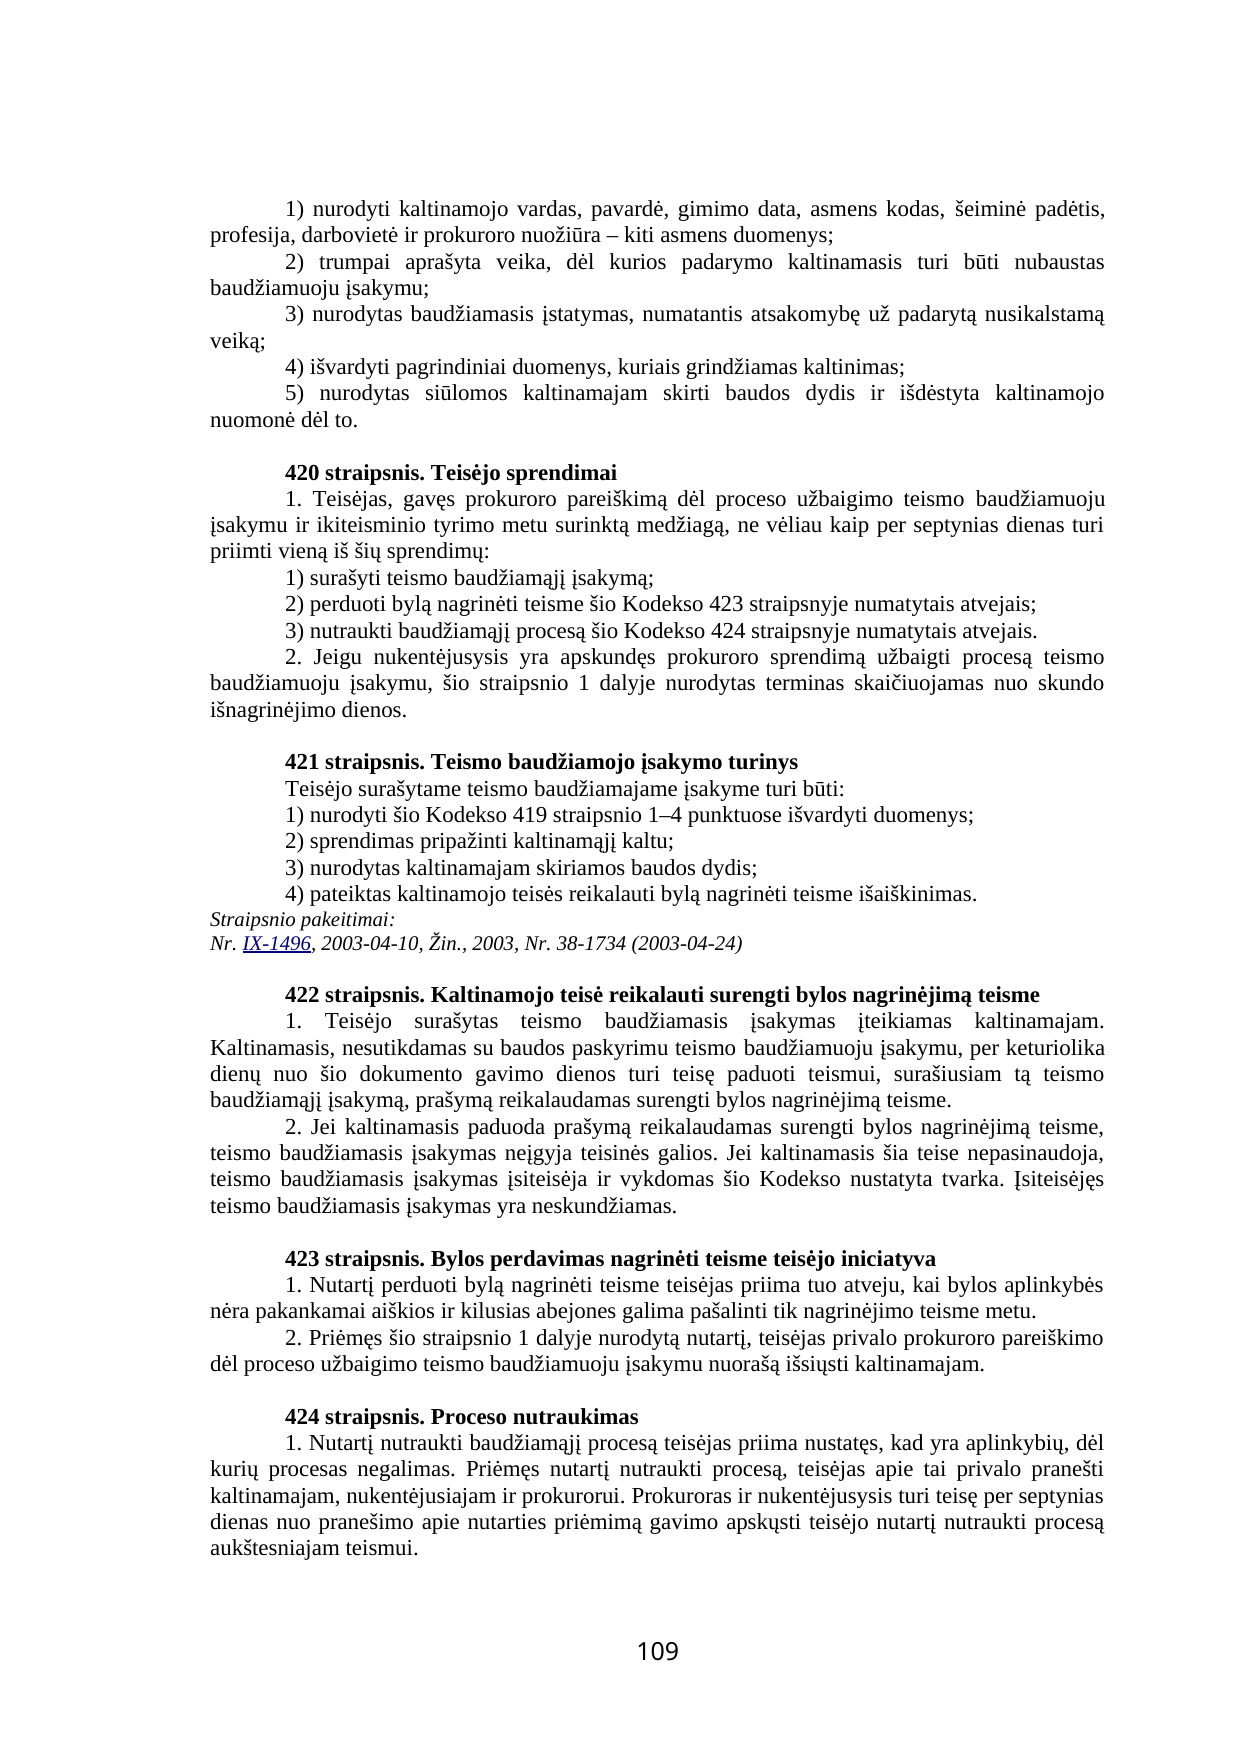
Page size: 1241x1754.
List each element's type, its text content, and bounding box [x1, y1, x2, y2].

text 3) nurodytas baudžiamasis įstatymas, numatantis atsakomybę už padarytą nusikalstamą veiką; [210, 300, 1106, 353]
text 1. Teisėjas, gavęs prokuroro pareiškimą dėl proceso užbaigimo teismo baudžiamuoju įsakymu ir ikiteisminio tyrimo metu surinktą medžiagą, ne vėliau kaip per septynias dienas turi priimti vieną iš šių sprendimų: [210, 485, 1106, 564]
text 2) sprendimas pripažinti kaltinamąjį kaltu; [210, 827, 1106, 854]
text 420 straipsnis. Teisėjo sprendimai [210, 458, 1106, 485]
text 1) nurodyti kaltinamojo vardas, pavardė, gimimo data, asmens kodas, šeiminė padėtis, profesija, darbovietė ir prokuroro nuožiūra – kiti asmens duomenys; [210, 195, 1106, 248]
text 3) nurodytas kaltinamajam skiriamos baudos dydis; [210, 854, 1106, 880]
text 2) perduoti bylą nagrinėti teisme šio Kodekso 423 straipsnyje numatytais atvejais; [210, 590, 1106, 617]
text Straipsnio pakeitimai: [210, 907, 1106, 931]
text Teisėjo surašytame teismo baudžiamajame įsakyme turi būti: [210, 775, 1106, 801]
text 1. Nutartį perduoti bylą nagrinėti teisme teisėjas priima tuo atveju, kai bylos aplinkybės nėra pakankamai aiškios ir kilusias abejones galima pašalinti tik nagrinėjimo teisme metu. [210, 1271, 1106, 1324]
text 3) nutraukti baudžiamąjį procesą šio Kodekso 424 straipsnyje numatytais atvejais. [210, 617, 1106, 643]
text 424 straipsnis. Proceso nutraukimas [285, 1403, 1106, 1429]
text 4) išvardyti pagrindiniai duomenys, kuriais grindžiamas kaltinimas; [210, 353, 1106, 379]
text 422 straipsnis. Kaltinamojo teisė reikalauti surengti bylos nagrinėjimą teisme [285, 981, 1106, 1007]
text 4) pateiktas kaltinamojo teisės reikalauti bylą nagrinėti teisme išaiškinimas. [210, 880, 1129, 907]
text 1) surašyti teismo baudžiamąjį įsakymą; [210, 564, 1106, 590]
text 421 straipsnis. Teismo baudžiamojo įsakymo turinys [210, 748, 1106, 775]
text 1) nurodyti šio Kodekso 419 straipsnio 1–4 punktuose išvardyti duomenys; [210, 801, 1106, 827]
text 423 straipsnis. Bylos perdavimas nagrinėti teisme teisėjo iniciatyva [210, 1244, 1106, 1271]
text 2) trumpai aprašyta veika, dėl kurios padarymo kaltinamasis turi būti nubaustas baudžiamuoju įsakymu; [210, 248, 1106, 300]
text 2. Jeigu nukentėjusysis yra apskundęs prokuroro sprendimą užbaigti procesą teismo baudžiamuoju įsakymu, šio straipsnio 1 dalyje nurodytas terminas skaičiuojamas nuo skundo išnagrinėjimo dienos. [210, 643, 1106, 722]
text 2. Priėmęs šio straipsnio 1 dalyje nurodytą nutartį, teisėjas privalo prokuroro pareiškimo dėl proceso užbaigimo teismo baudžiamuoju įsakymu nuorašą išsiųsti kaltinamajam. [210, 1324, 1106, 1376]
text 1. Nutartį nutraukti baudžiamąjį procesą teisėjas priima nustatęs, kad yra aplinkybių, dėl kurių procesas negalimas. Priėmęs nutartį nutraukti procesą, teisėjas apie tai privalo pranešti kaltinamajam, nukentėjusiajam ir prokurorui. Prokuroras ir nukentėjusysis turi teisę per septynias dienas nuo pranešimo apie nutarties priėmimą gavimo apskųsti teisėjo nutartį nutraukti procesą aukštesniajam teismui. [210, 1429, 1106, 1561]
text 2. Jei kaltinamasis paduoda prašymą reikalaudamas surengti bylos nagrinėjimą teisme, teismo baudžiamasis įsakymas neįgyja teisinės galios. Jei kaltinamasis šia teise nepasinaudoja, teismo baudžiamasis įsakymas įsiteisėja ir vykdomas šio Kodekso nustatyta tvarka. Įsiteisėjęs teismo baudžiamasis įsakymas yra neskundžiamas. [210, 1113, 1106, 1218]
text 5) nurodytas siūlomos kaltinamajam skirti baudos dydis ir išdėstyta kaltinamojo nuomonė dėl to. [210, 379, 1106, 432]
text Nr. IX-1496, 2003-04-10, Žin., 2003, Nr. 38-1734 (2003-04-24) [210, 931, 1106, 955]
text 1. Teisėjo surašytas teismo baudžiamasis įsakymas įteikiamas kaltinamajam. Kaltinamasis, nesutikdamas su baudos paskyrimu teismo baudžiamuoju įsakymu, per keturiolika dienų nuo šio dokumento gavimo dienos turi teisę paduoti teismui, surašiusiam tą teismo baudžiamąjį įsakymą, prašymą reikalaudamas surengti bylos nagrinėjimą teisme. [210, 1007, 1106, 1113]
